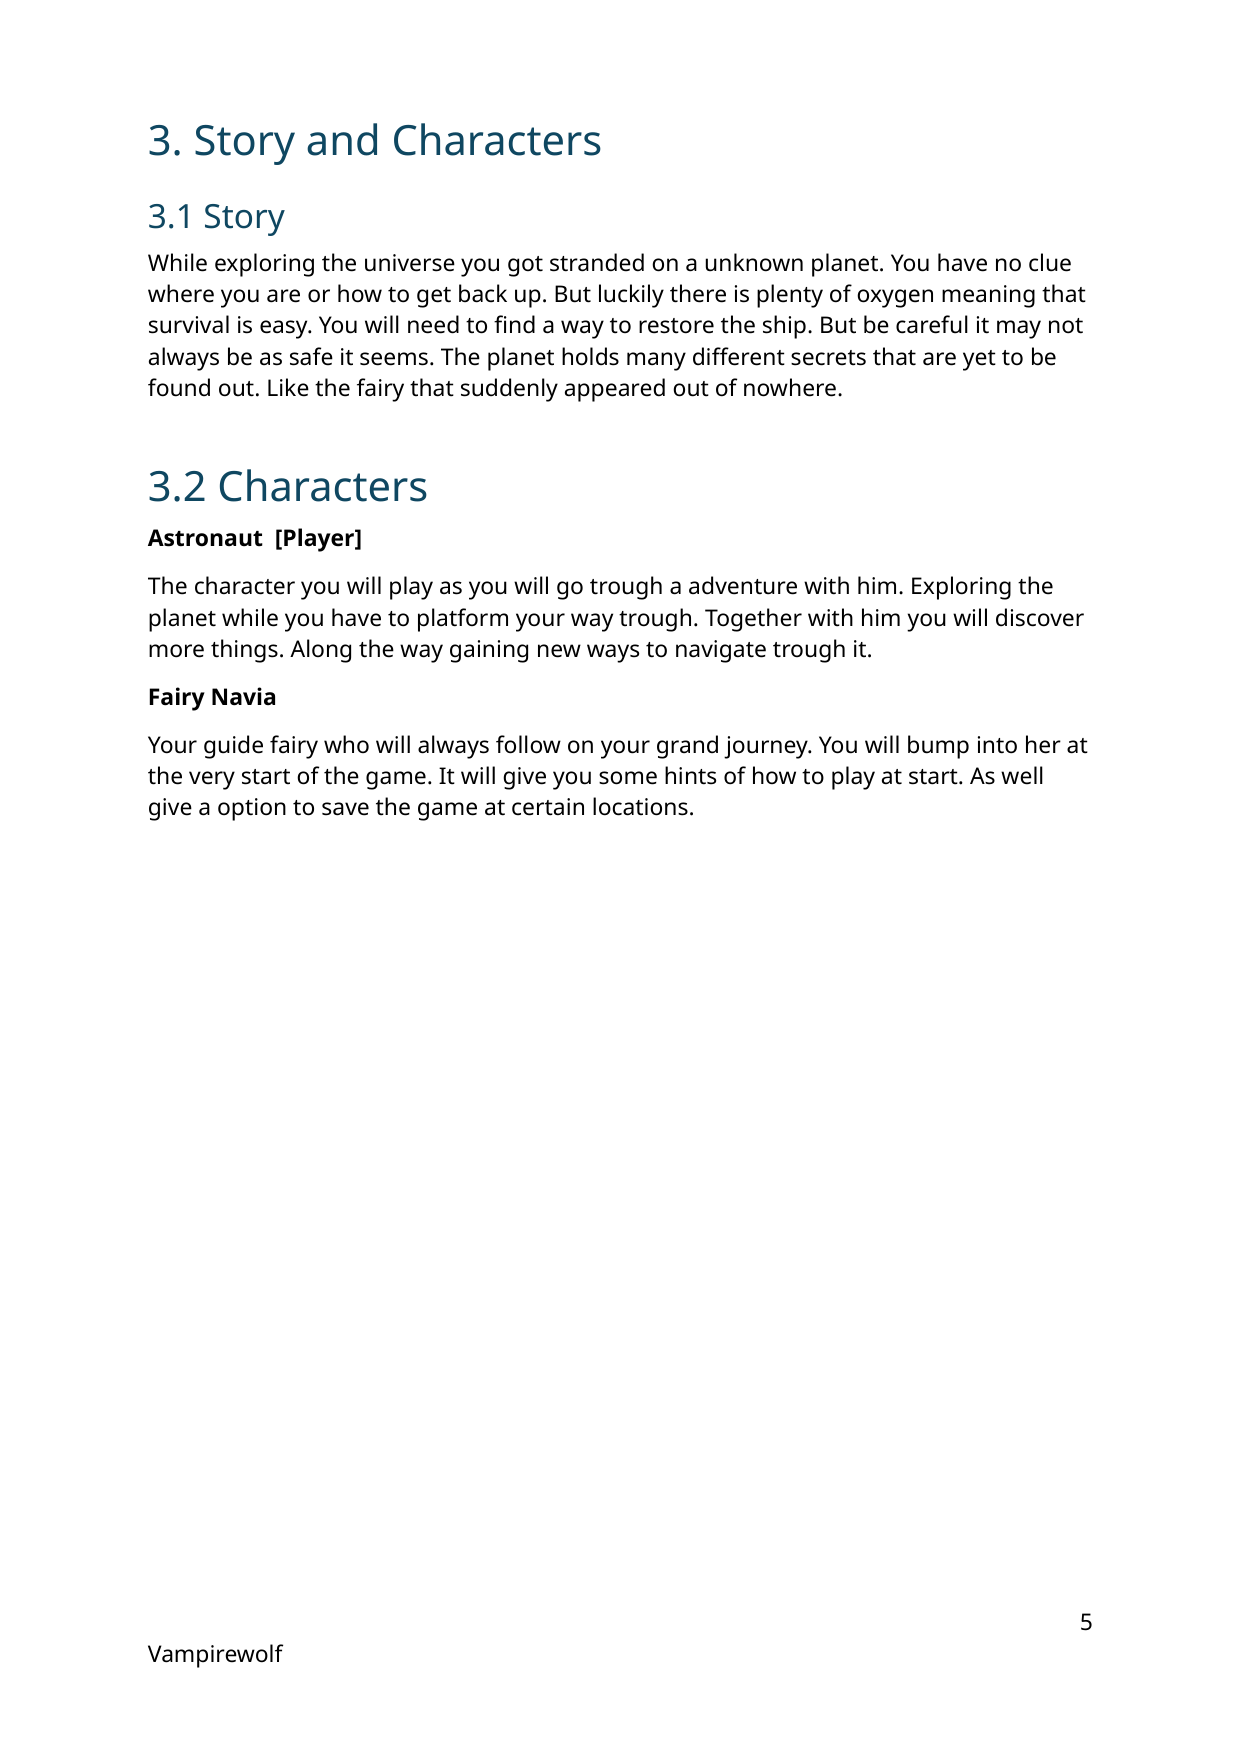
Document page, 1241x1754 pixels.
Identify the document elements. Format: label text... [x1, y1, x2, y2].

subtitle 3. Story and Characters [148, 111, 1093, 168]
text Your guide fairy who will always follow on your grand journey. You will bump into her at the very start of the game. It will give you some hints of how to play at start. As well give a option to save the game at certain locations. [148, 728, 1093, 822]
subtitle 3.2 Characters [148, 457, 1093, 514]
text Astronaut [Player] [148, 522, 1093, 553]
text Fairy Navia [148, 681, 1093, 712]
text The character you will play as you will go trough a adventure with him. Exploring the planet while you have to platform your way trough. Together with him you will discover more things. Along the way gaining new ways to navigate trough it. [148, 570, 1093, 664]
text While exploring the universe you got stranded on a unknown planet. You have no clue where you are or how to get back up. But luckily there is plenty of oxygen meaning that survival is easy. You will need to find a way to restore the ship. But be careful it may not always be as safe it seems. The planet holds many different secrets that are yet to be found out. Like the fairy that suddenly appeared out of nowhere. [148, 247, 1093, 403]
subtitle 3.1 Story [148, 193, 1093, 238]
